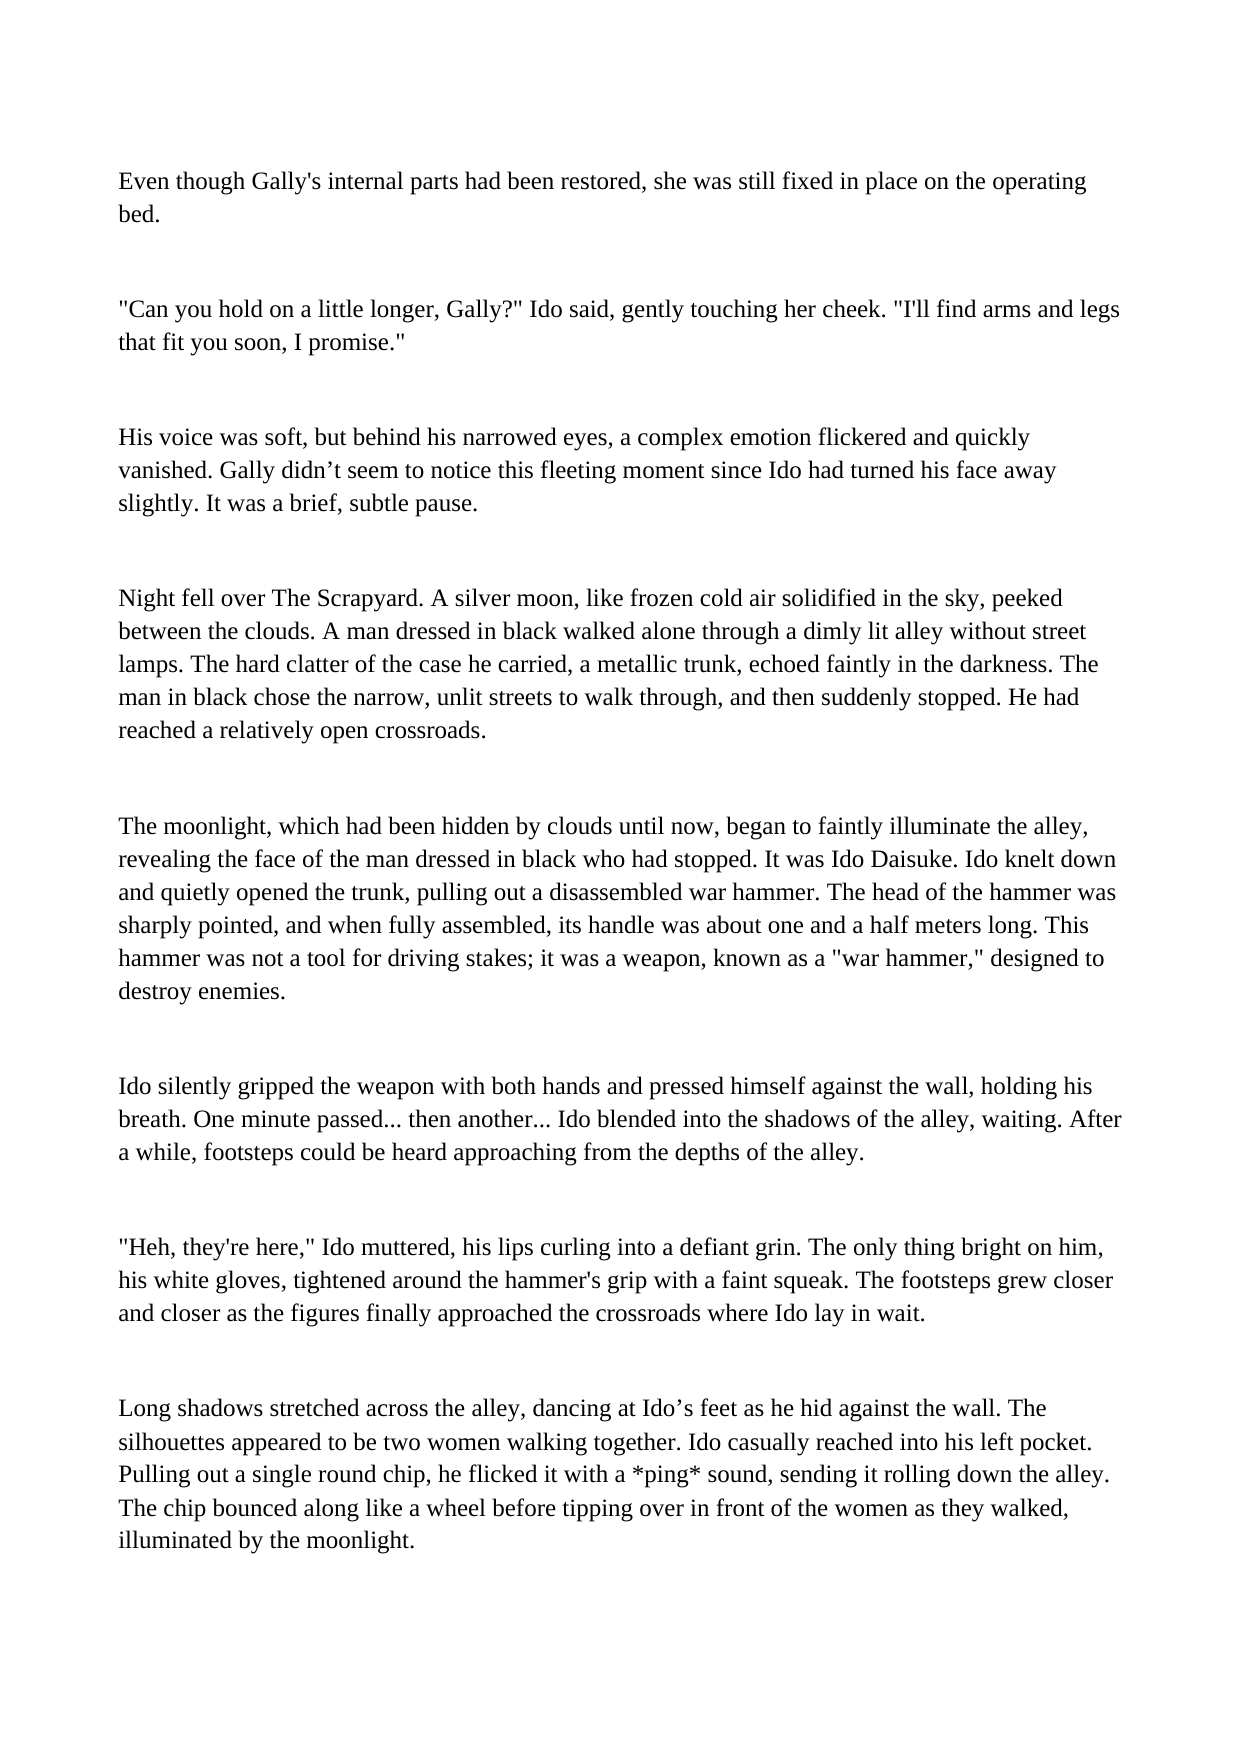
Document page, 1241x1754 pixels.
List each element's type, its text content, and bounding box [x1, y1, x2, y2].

text Night fell over The Scrapyard. A silver moon, like frozen cold air solidified in the sky, peeked between the clouds. A man dressed in black walked alone through a dimly lit alley without street lamps. The hard clatter of the case he carried, a metallic trunk, echoed faintly in the darkness. The man in black chose the narrow, unlit streets to walk through, and then suddenly stopped. He had reached a relatively open crossroads. [118, 583, 1122, 744]
text The moonlight, which had been hidden by clouds until now, began to faintly illuminate the alley, revealing the face of the man dressed in black who had stopped. It was Ido Daisuke. Ido knelt down and quietly opened the trunk, pulling out a disassembled war hammer. The head of the hammer was sharply pointed, and when fully assembled, its handle was about one and a half meters long. This hammer was not a tool for driving stakes; it was a weapon, known as a "war hammer," designed to destroy enemies. [118, 811, 1122, 1004]
text His voice was soft, but behind his narrowed eyes, a complex emotion flickered and quickly vanished. Gally didn’t seem to notice this fleeting moment since Ido had turned his face away slightly. It was a brief, subtle pause. [118, 422, 1122, 517]
text "Heh, they're here," Ido muttered, his lips curling into a defiant grin. The only thing bright on him, his white gloves, tightened around the hammer's grip with a faint squeak. The footsteps grew closer and closer as the figures finally approached the crossroads where Ido lay in wait. [118, 1232, 1122, 1327]
text "Can you hold on a little longer, Gally?" Ido said, gently touching her cheek. "I'll find arms and legs that fit you soon, I promise." [118, 294, 1122, 356]
text Ido silently gripped the weapon with both hands and pressed himself against the wall, holding his breath. One minute passed... then another... Ido blended into the shadows of the alley, waiting. After a while, footsteps could be heard approaching from the depths of the alley. [118, 1071, 1122, 1166]
text Even though Gally's internal parts had been restored, she was still fixed in place on the operating bed. [118, 166, 1122, 227]
text Long shadows stretched across the alley, dancing at Ido’s feet as he hid against the wall. The silhouettes appeared to be two women walking together. Ido casually reached into his left pocket. Pulling out a single round chip, he flicked it with a *ping* sound, sending it rolling down the alley. The chip bounced along like a wheel before tipping over in front of the women as they walked, illuminated by the moonlight. [118, 1393, 1122, 1554]
